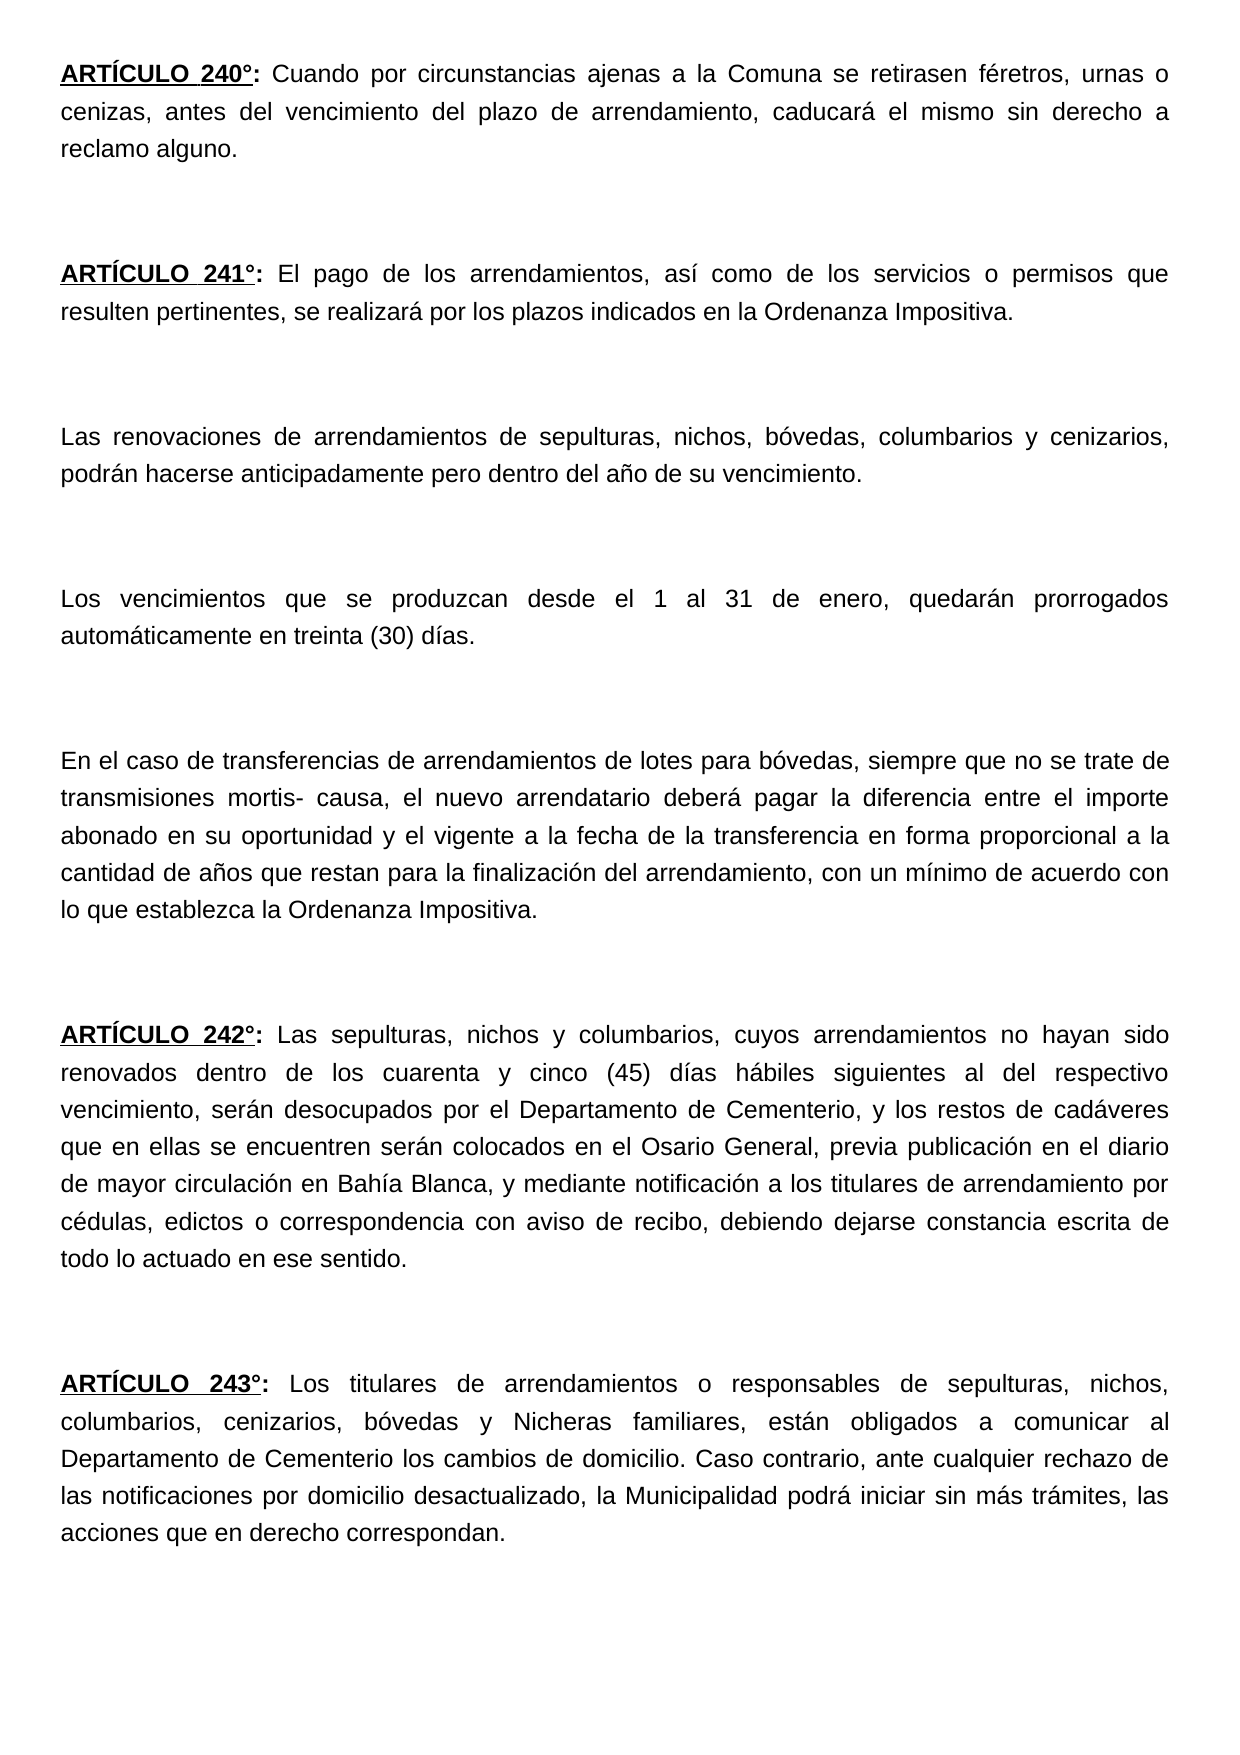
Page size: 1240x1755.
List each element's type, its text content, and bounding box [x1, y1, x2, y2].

text ARTÍCULO 240°: Cuando por circunstancias ajenas a la Comuna se retirasen féretros, urnas o cenizas, antes del vencimiento del plazo de arrendamiento, caducará el mismo sin derecho a reclamo alguno. [60, 59, 1169, 163]
text ARTÍCULO 243°: Los titulares de arrendamientos o responsables de sepulturas, nichos, columbarios, cenizarios, bóvedas y Nicheras familiares, están obligados a comunicar al Departamento de Cementerio los cambios de domicilio. Caso contrario, ante cualquier rechazo de las notificaciones por domicilio desactualizado, la Municipalidad podrá iniciar sin más trámites, las acciones que en derecho correspondan. [60, 1369, 1170, 1547]
text ARTÍCULO 241°: El pago de los arrendamientos, así como de los servicios o permisos que resulten pertinentes, se realizará por los plazos indicados en la Ordenanza Impositiva. [60, 259, 1169, 325]
text ARTÍCULO 242°: Las sepulturas, nichos y columbarios, cuyos arrendamientos no hayan sido renovados dentro de los cuarenta y cinco (45) días hábiles siguientes al del respectivo vencimiento, serán desocupados por el Departamento de Cementerio, y los restos de cadáveres que en ellas se encuentren serán colocados en el Osario General, previa publicación en el diario de mayor circulación en Bahía Blanca, y mediante notificación a los titulares de arrendamiento por cédulas, edictos o correspondencia con aviso de recibo, debiendo dejarse constancia escrita de todo lo actuado en ese sentido. [60, 1020, 1169, 1273]
text Los vencimientos que se produzcan desde el 1 al 31 de enero, quedarán prorrogados automáticamente en treinta (30) días. [60, 584, 1169, 650]
text Las renovaciones de arrendamientos de sepulturas, nichos, bóvedas, columbarios y cenizarios, podrán hacerse anticipadamente pero dentro del año de su vencimiento. [60, 421, 1169, 487]
text En el caso de transferencias de arrendamientos de lotes para bóvedas, siempre que no se trate de transmisiones mortis- causa, el nuevo arrendatario deberá pagar la diferencia entre el importe abonado en su oportunidad y el vigente a la fecha de la transferencia en forma proporcional a la cantidad de años que restan para la finalización del arrendamiento, con un mínimo de acuerdo con lo que establezca la Ordenanza Impositiva. [60, 746, 1170, 924]
